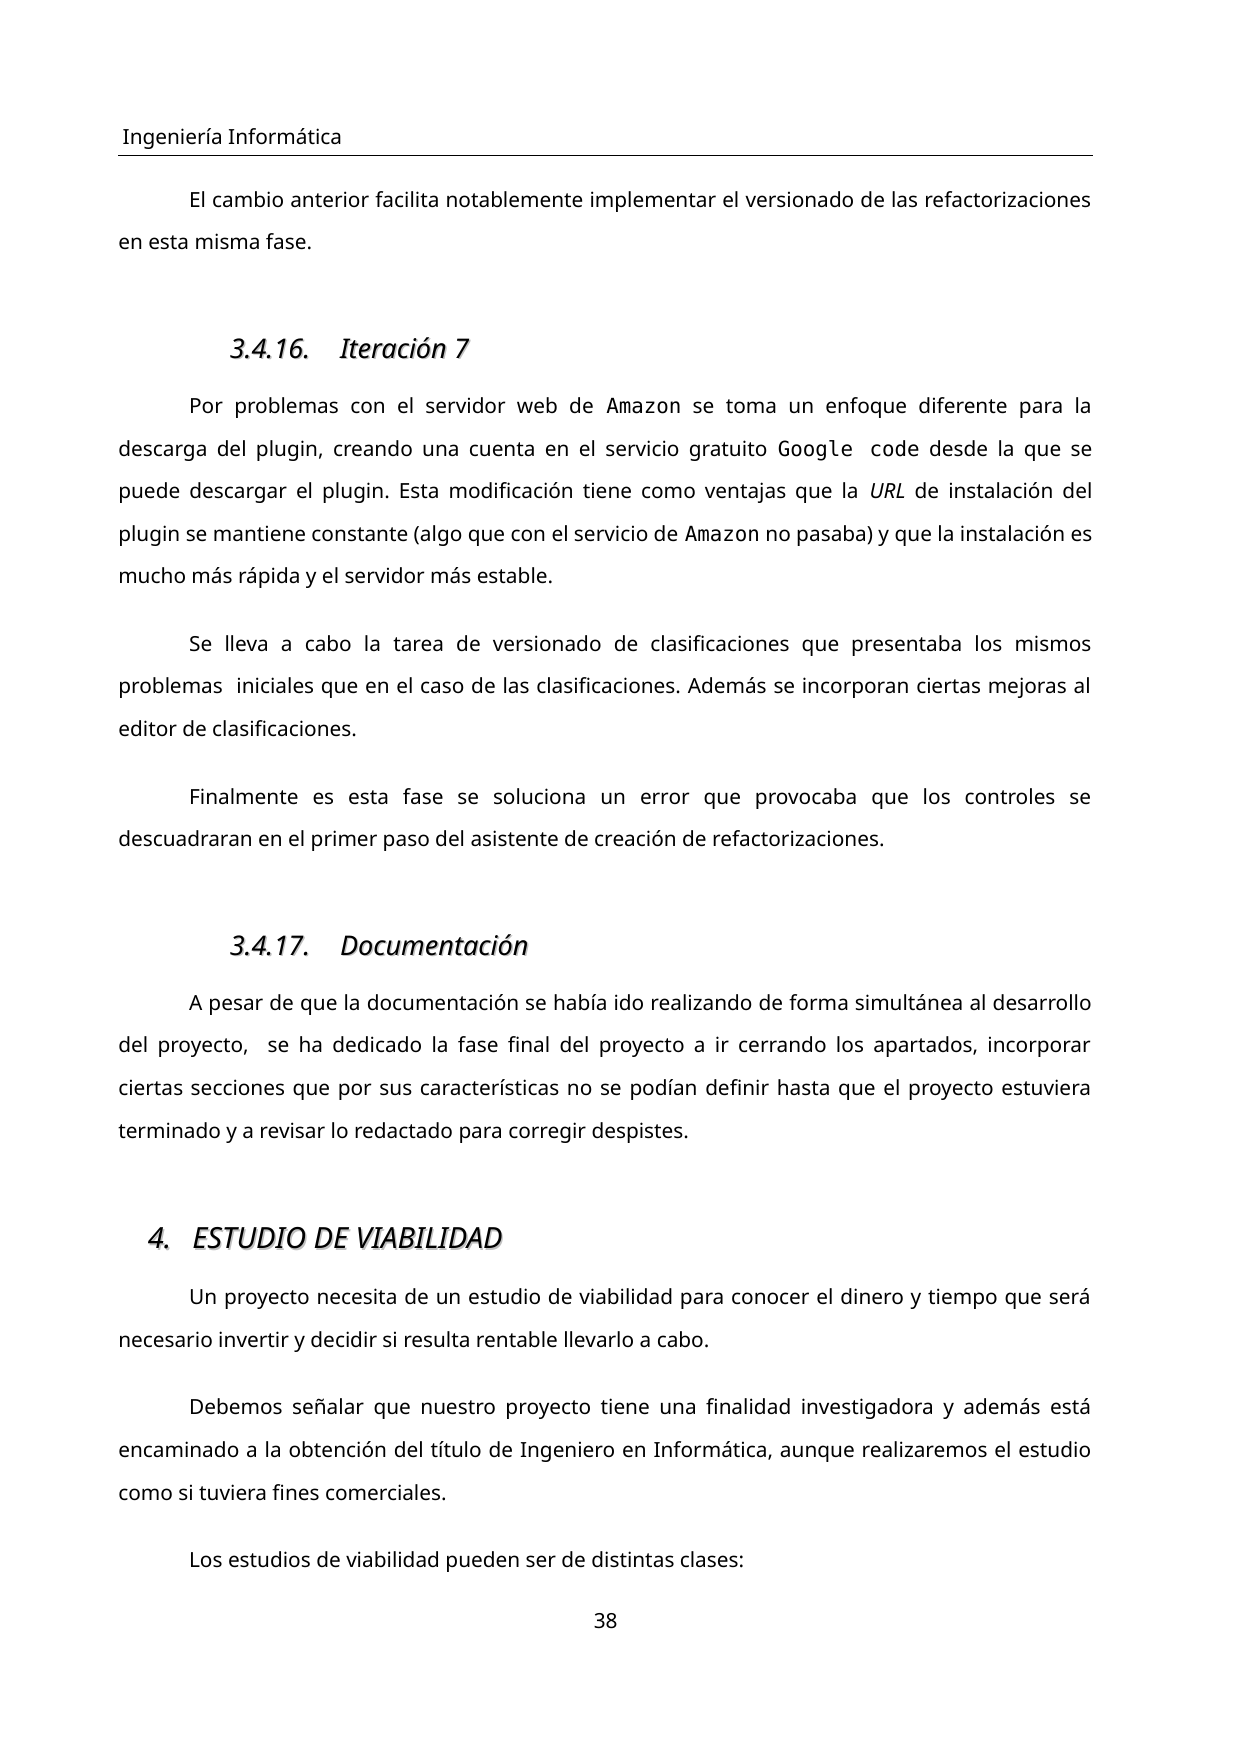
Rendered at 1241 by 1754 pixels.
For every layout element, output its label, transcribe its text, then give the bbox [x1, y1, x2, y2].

text Por problemas con el servidor web de Amazon se toma un enfoque diferente para la descarga del plugin, creando una cuenta en el servicio gratuito Google code desde la que se puede descargar el plugin. Esta modificación tiene como ventajas que la URL de instalación del plugin se mantiene constante (algo que con el servicio de Amazon no pasaba) y que la instalación es mucho más rápida y el servidor más estable. [118, 391, 1093, 590]
text El cambio anterior facilita notablemente implementar el versionado de las refactorizaciones en esta misma fase. [118, 185, 1093, 256]
text Finalmente es esta fase se soluciona un error que provocaba que los controles se descuadraran en el primer paso del asistente de creación de refactorizaciones. [118, 782, 1093, 853]
text Se lleva a cabo la tarea de versionado de clasificaciones que presentaba los mismos problemas iniciales que en el caso de las clasificaciones. Además se incorporan ciertas mejoras al editor de clasificaciones. [118, 629, 1093, 743]
subtitle ESTUDIO DE VIABILIDAD [148, 1217, 1093, 1257]
text Un proyecto necesita de un estudio de viabilidad para conocer el dinero y tiempo que será necesario invertir y decidir si resulta rentable llevarlo a cabo. [118, 1282, 1093, 1353]
subtitle Iteración 7 [310, 329, 1093, 366]
text Debemos señalar que nuestro proyecto tiene una finalidad investigadora y además está encaminado a la obtención del título de Ingeniero en Informática, aunque realizaremos el estudio como si tuviera fines comerciales. [118, 1392, 1093, 1506]
text A pesar de que la documentación se había ido realizando de forma simultánea al desarrollo del proyecto, se ha dedicado la fase final del proyecto a ir cerrando los apartados, incorporar ciertas secciones que por sus características no se podían definir hasta que el proyecto estuviera terminado y a revisar lo redactado para corregir despistes. [118, 988, 1093, 1144]
subtitle Documentación [310, 926, 1093, 963]
text Los estudios de viabilidad pueden ser de distintas clases: [118, 1545, 1093, 1574]
